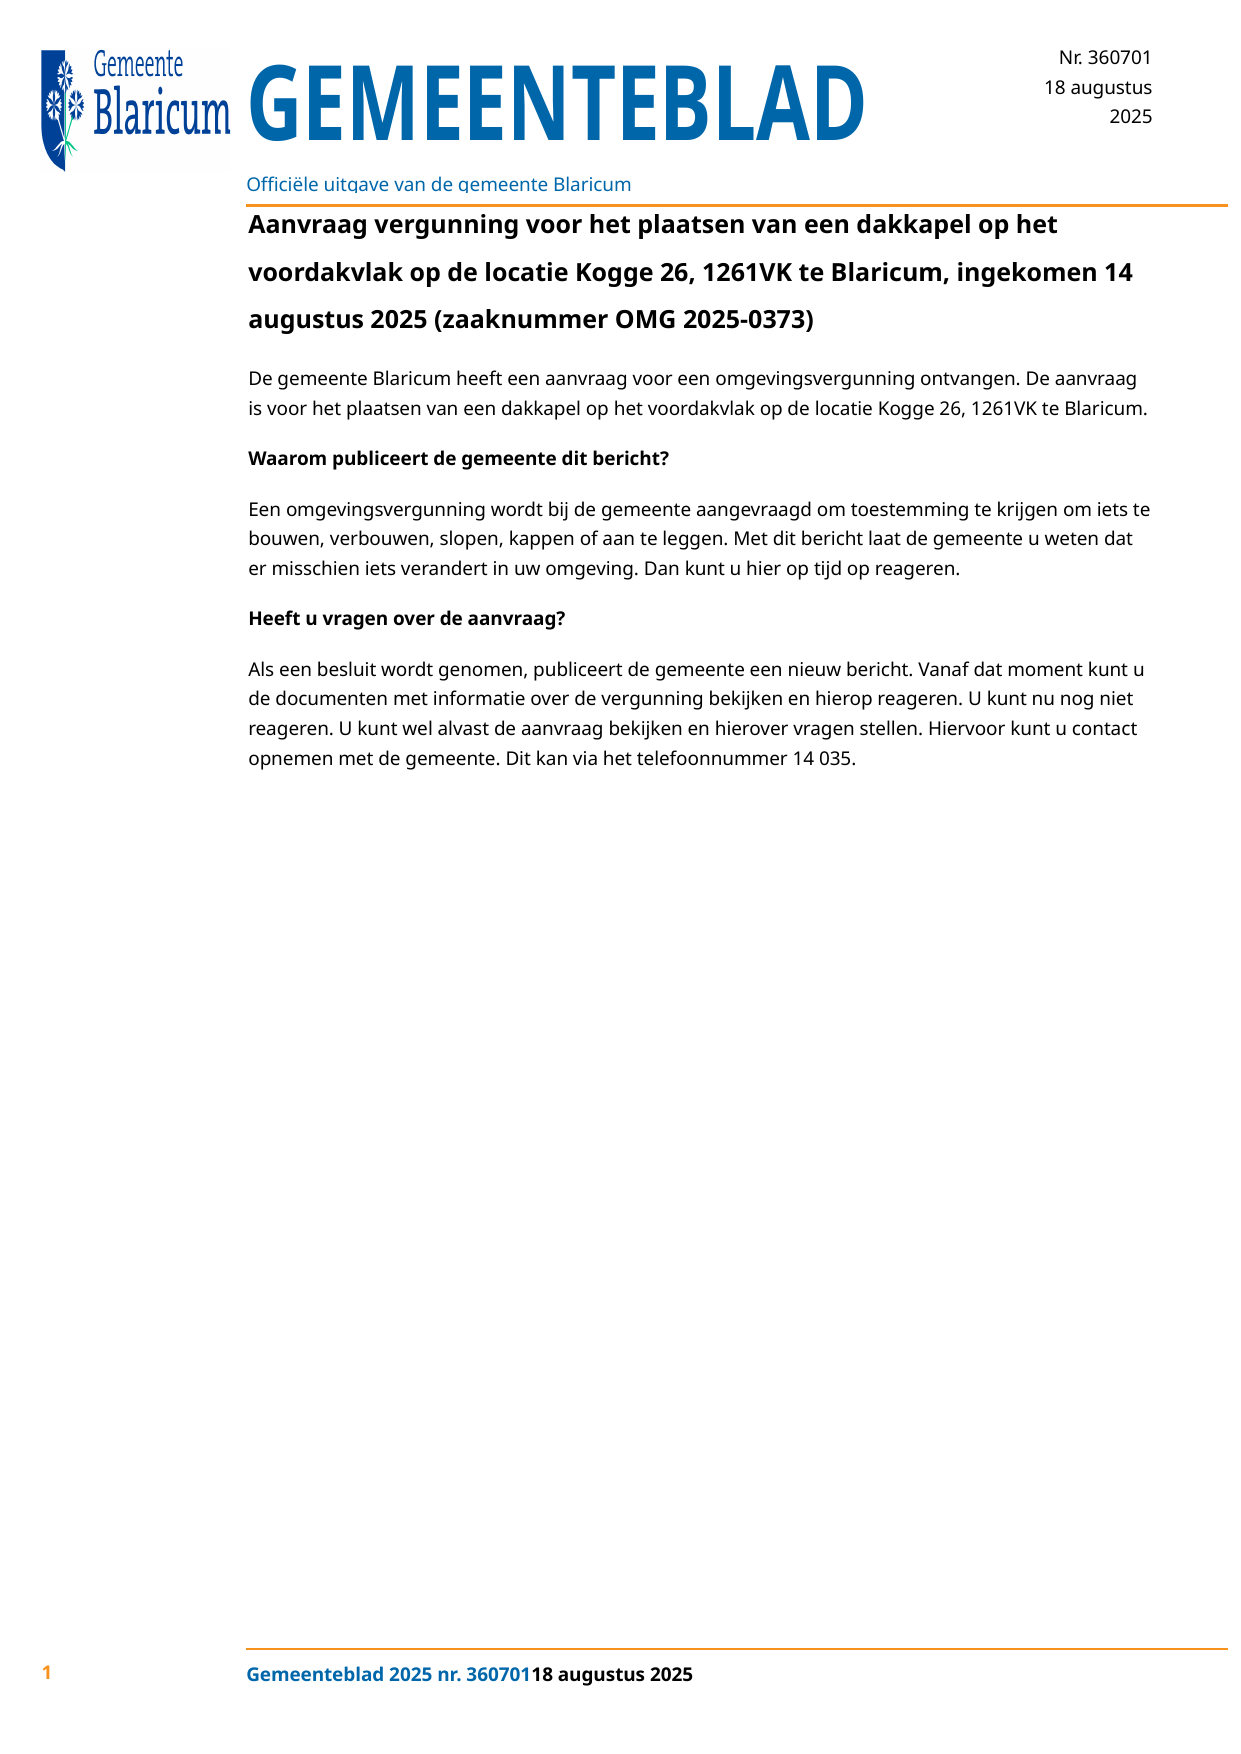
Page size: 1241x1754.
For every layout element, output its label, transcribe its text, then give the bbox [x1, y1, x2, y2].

text De gemeente Blaricum heeft een aanvraag voor een omgevingsvergunning ontvangen. De aanvraag is voor het plaatsen van een dakkapel op het voordakvlak op de locatie Kogge 26, 1261VK te Blaricum. [248, 366, 1152, 421]
picture [41, 47, 231, 172]
text Waarom publiceert de gemeente dit bericht? [248, 446, 1152, 471]
text Een omgevingsvergunning wordt bij de gemeente aangevraagd om toestemming te krijgen om iets te bouwen, verbouwen, slopen, kappen of aan te leggen. Met dit bericht laat de gemeente u weten dat er misschien iets verandert in uw omgeving. Dan kunt u hier op tijd op reageren. [248, 496, 1152, 581]
text Heeft u vragen over de aanvraag? [248, 606, 1152, 631]
text Aanvraag vergunning voor het plaatsen van een dakkapel op het voordakvlak op de locatie Kogge 26, 1261VK te Blaricum, ingekomen 14 augustus 2025 (zaaknummer OMG 2025-0373) [248, 207, 1152, 336]
text Als een besluit wordt genomen, publiceert de gemeente een nieuw bericht. Vanaf dat moment kunt u de documenten met informatie over de vergunning bekijken en hierop reageren. U kunt nu nog niet reageren. U kunt wel alvast de aanvraag bekijken en hierover vragen stellen. Hiervoor kunt u contact opnemen met de gemeente. Dit kan via het telefoonnummer 14 035. [248, 656, 1152, 770]
